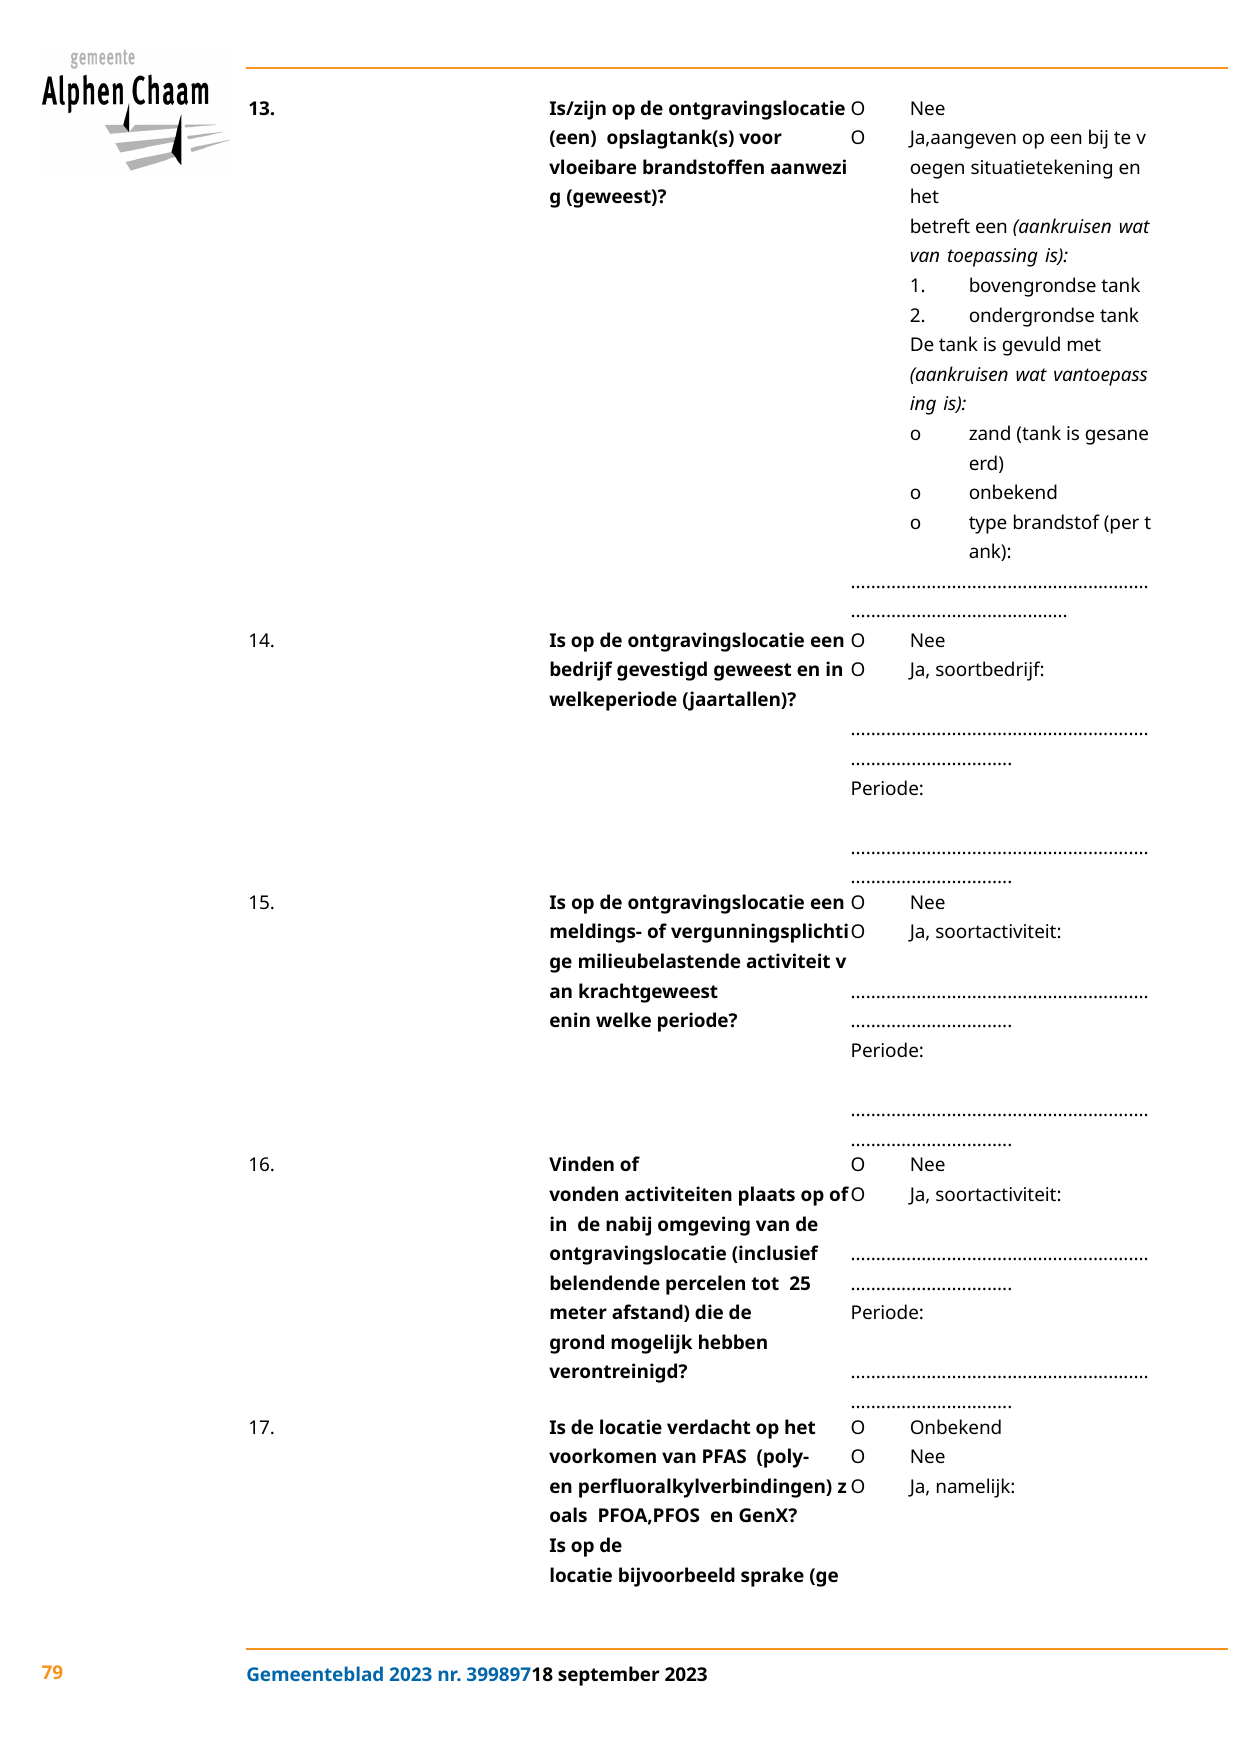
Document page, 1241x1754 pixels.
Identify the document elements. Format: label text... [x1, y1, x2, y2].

table_cell Is op de ontgravingslocatie een meldings- of vergunningsplichtige milieubelastende activiteit van krachtgeweest enin welke periode? [549, 889, 850, 1152]
table_header Nee Ja, soortbedrijf: ........................................................................................... Periode: ........................................................................................... [850, 627, 1152, 889]
table_cell 13. [248, 95, 549, 623]
table_cell Nee Ja, soortactiviteit: ........................................................................................... Periode: ........................................................................................... [850, 1152, 1152, 1414]
table_cell Is de locatie verdacht op het voorkomen van PFAS (poly- en perfluoralkylverbindingen) zoals PFOA,PFOS en GenX? Is op de locatie bijvoorbeeld sprake (ge [549, 1414, 850, 1588]
table_cell Vinden of vonden activiteiten plaats op of in de nabij omgeving van de ontgravingslocatie (inclusief belendende percelen tot 25 meter afstand) die de grond mogelijk hebben verontreinigd? [549, 1152, 850, 1414]
table_cell Nee Ja,aangeven op een bij te voegen situatietekening en het betreft een (aankruisen wat van toepassing is): bovengrondse tank ondergrondse tank De tank is gevuld met (aankruisen wat vantoepassing is): zand (tank is gesaneerd) onbekend type brandstof (per tank): ...................................................................................................... [850, 95, 1152, 623]
table_cell 15. [248, 889, 549, 1152]
table_header Is op de ontgravingslocatie een bedrijf gevestigd geweest en in welkeperiode (jaartallen)? [549, 627, 850, 889]
table_cell Onbekend Nee Ja, namelijk: [850, 1414, 1152, 1588]
table_header 14. [248, 627, 549, 889]
table_cell 17. [248, 1414, 549, 1588]
table_cell 16. [248, 1152, 549, 1414]
table_cell Is/zijn op de ontgravingslocatie (een) opslagtank(s) voor vloeibare brandstoffen aanwezig (geweest)? [549, 95, 850, 623]
table_cell Nee Ja, soortactiviteit: ........................................................................................... Periode: ........................................................................................... [850, 889, 1152, 1152]
picture [41, 47, 231, 172]
